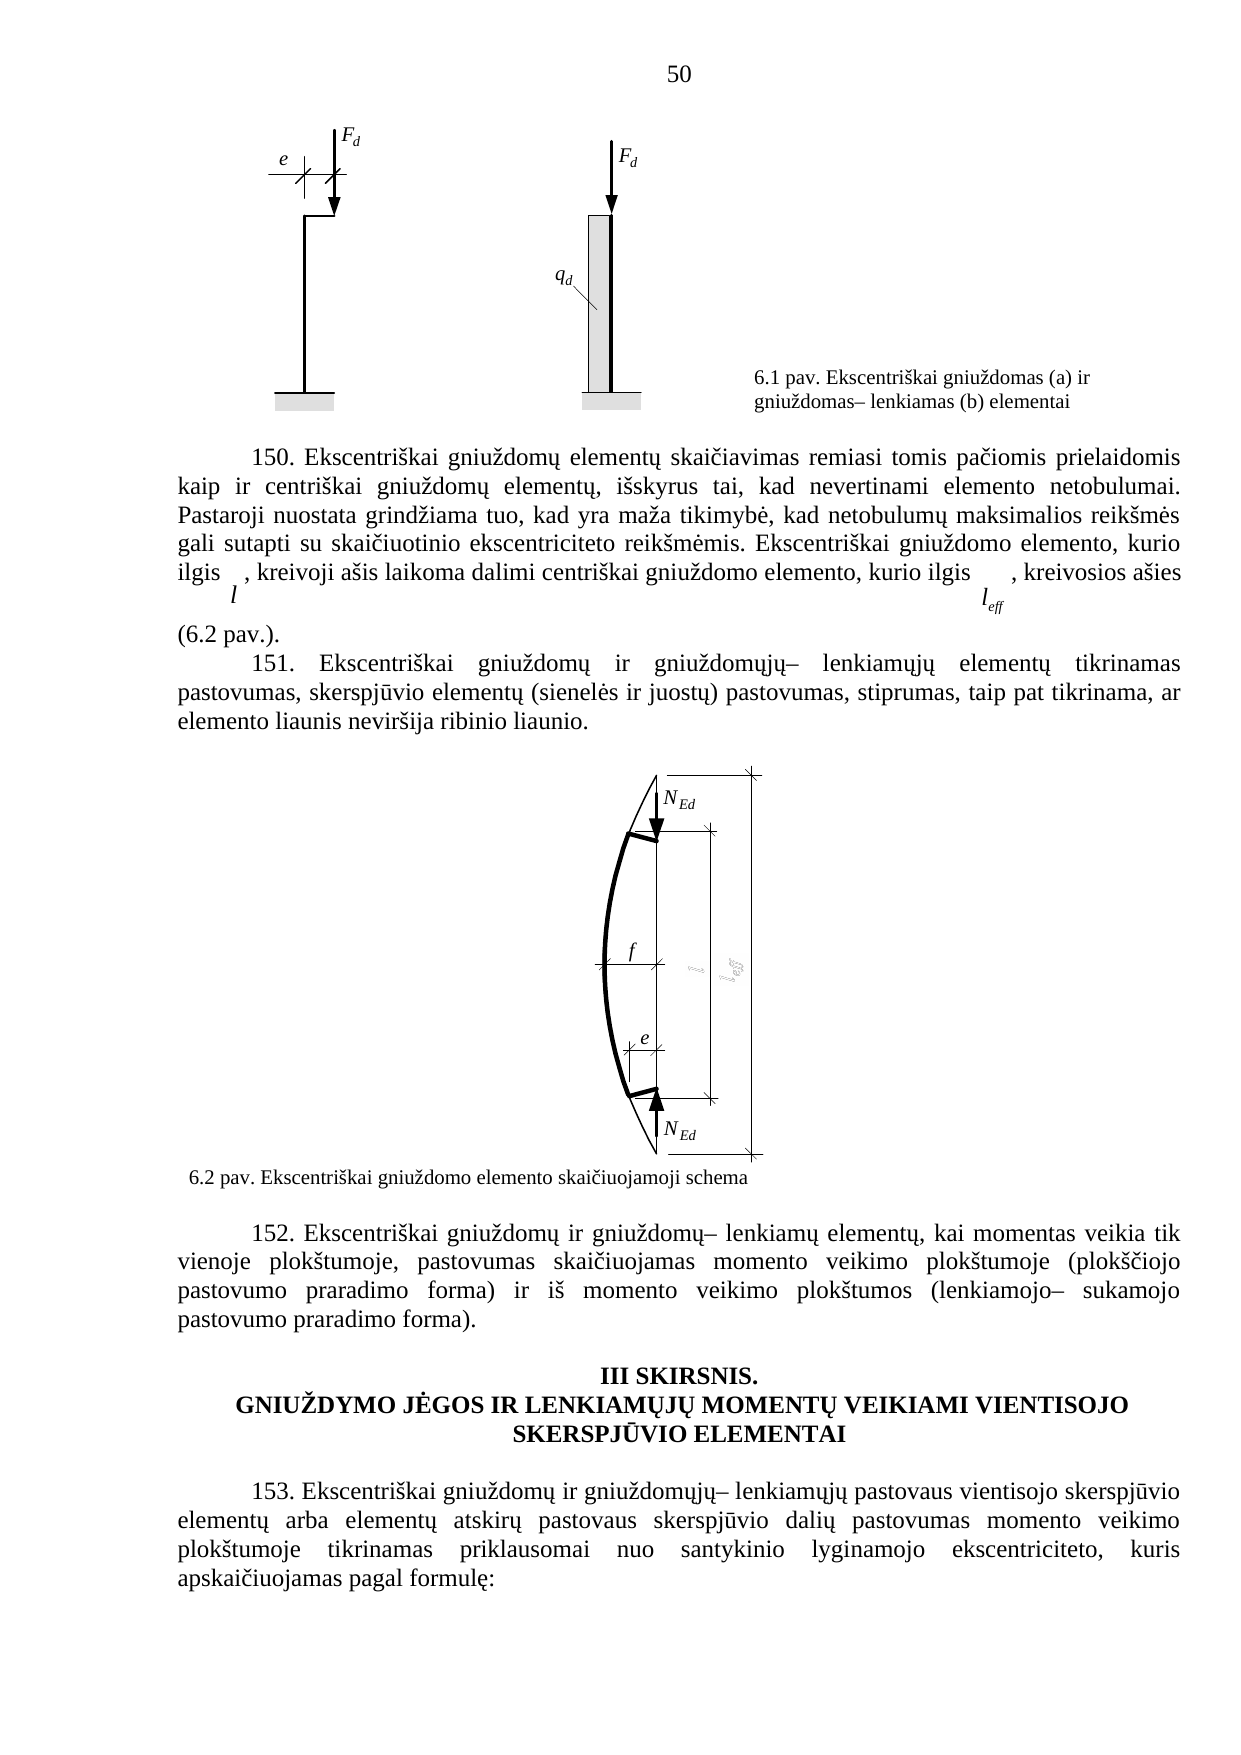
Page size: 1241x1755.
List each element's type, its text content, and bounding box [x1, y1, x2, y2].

table_cell 6.1 pav. Ekscentriškai gniuždomas (a) ir gniuždomas– lenkiamas (b) elementai [743, 118, 1181, 413]
text 151. Ekscentriškai gniuždomų ir gniuždomųjų– lenkiamųjų elementų tikrinamas pastovumas, skerspjūvio elementų (sienelės ir juostų) pastovumas, stiprumas, taip pat tikrinama, ar elemento liaunis neviršija ribinio liaunio. [177, 648, 1181, 734]
table_cell 6.2 pav. Ekscentriškai gniuždomo elemento skaičiuojamoji schema [177, 1165, 1181, 1189]
text III SKIRSNIS. [177, 1361, 1181, 1390]
table_cell [458, 118, 743, 413]
table_cell [177, 118, 457, 413]
text 150. Ekscentriškai gniuždomų elementų skaičiavimas remiasi tomis pačiomis prielaidomis kaip ir centriškai gniuždomų elementų, išskyrus tai, kad nevertinami elemento netobulumai. Pastaroji nuostata grindžiama tuo, kad yra maža tikimybė, kad netobulumų maksimalios reikšmės gali sutapti su skaičiuotinio ekscentriciteto reikšmėmis. Ekscentriškai gniuždomo elemento, kurio ilgis , kreivoji ašis laikoma dalimi centriškai gniuždomo elemento, kurio ilgis , kreivosios ašies (6.2 pav.). [177, 442, 1181, 648]
text GNIUŽDYMO JĖGOS IR LENKIAMŲJŲ MOMENTŲ VEIKIAMI VIENTISOJO SKERSPJŪVIO ELEMENTAI [177, 1390, 1181, 1448]
table_header [177, 763, 1181, 1165]
text 152. Ekscentriškai gniuždomų ir gniuždomų– lenkiamų elementų, kai momentas veikia tik vienoje plokštumoje, pastovumas skaičiuojamas momento veikimo plokštumoje (plokščiojo pastovumo praradimo forma) ir iš momento veikimo plokštumos (lenkiamojo– sukamojo pastovumo praradimo forma). [177, 1218, 1181, 1333]
text 153. Ekscentriškai gniuždomų ir gniuždomųjų– lenkiamųjų pastovaus vientisojo skerspjūvio elementų arba elementų atskirų pastovaus skerspjūvio dalių pastovumas momento veikimo plokštumoje tikrinamas priklausomai nuo santykinio lyginamojo ekscentriciteto, kuris apskaičiuojamas pagal formulę: [177, 1476, 1181, 1591]
